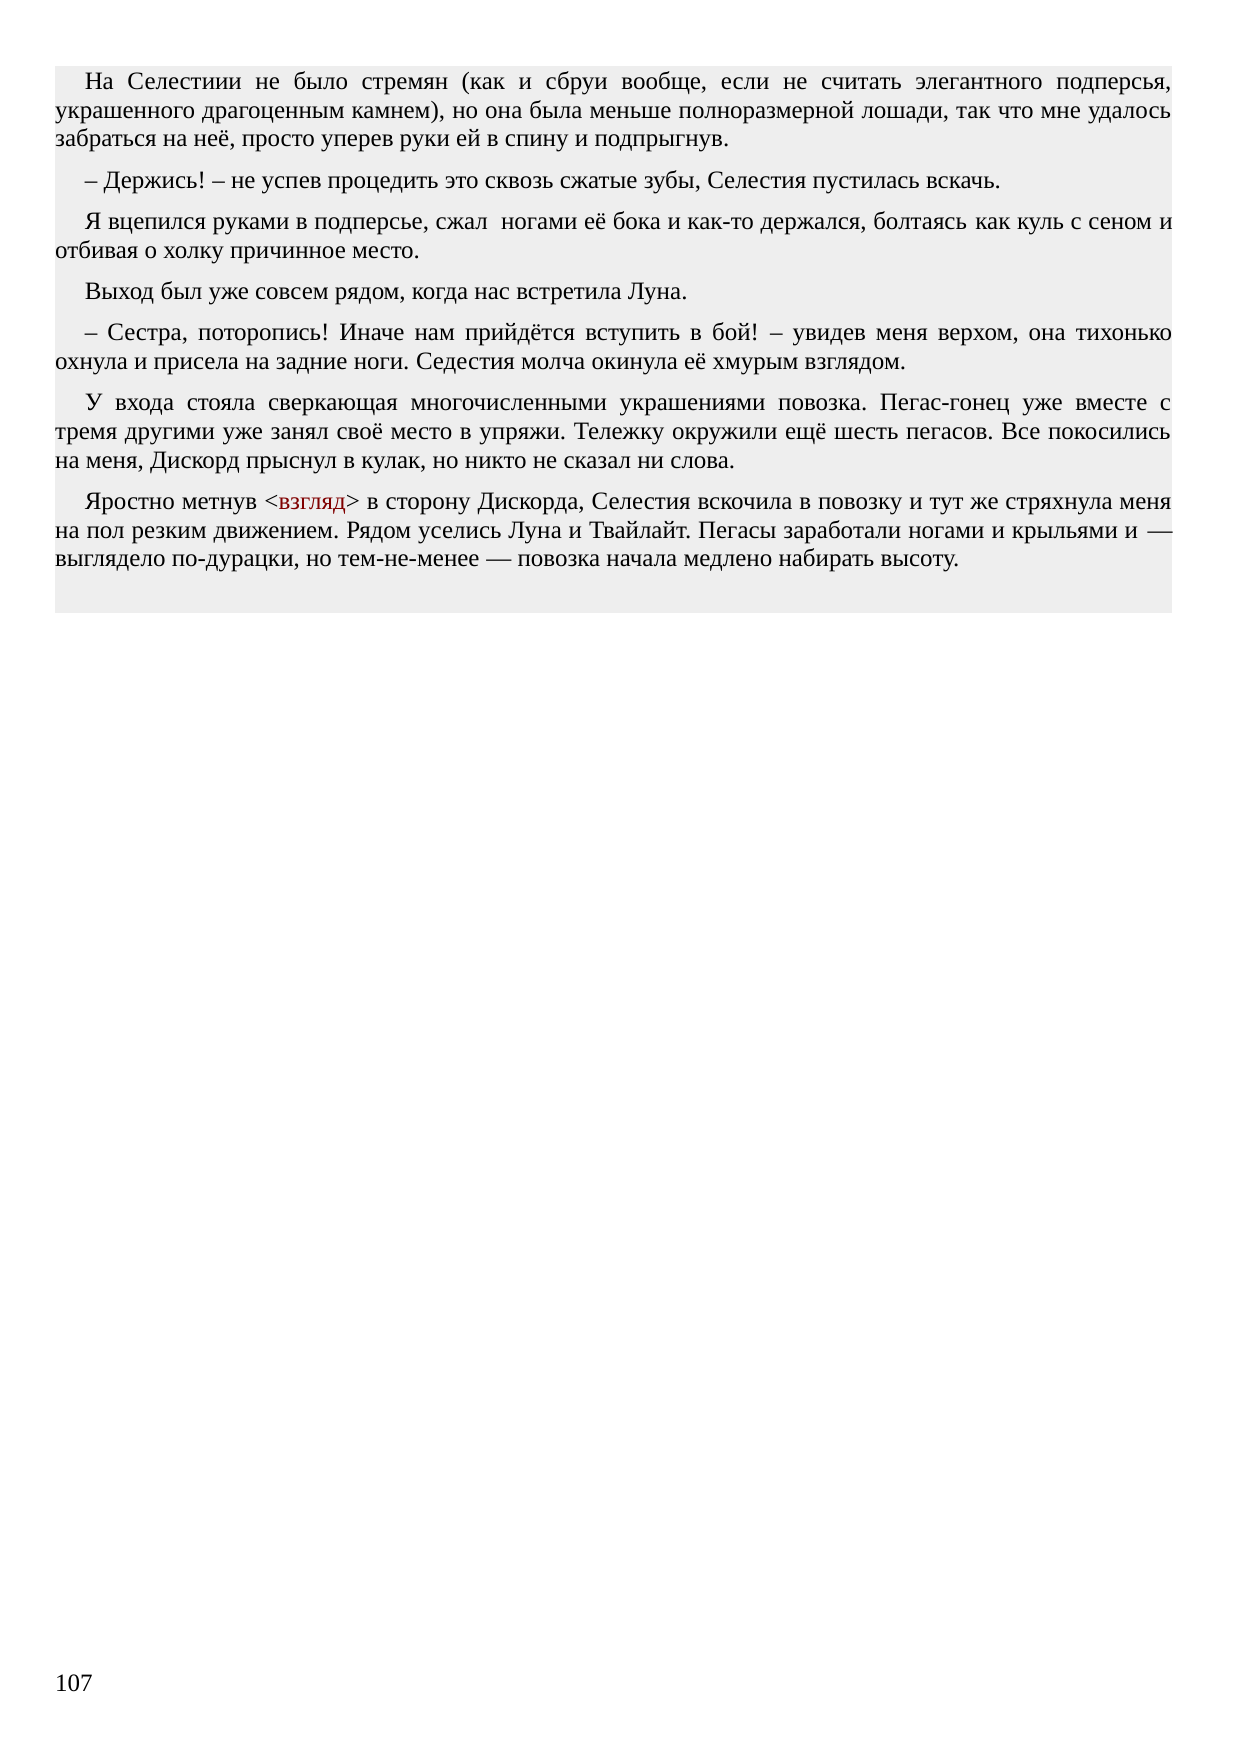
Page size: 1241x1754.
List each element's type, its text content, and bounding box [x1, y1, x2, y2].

text Выход был уже совсем рядом, когда нас встретила Луна. [55, 276, 1172, 305]
text Я вцепился руками в подперсье, сжал ногами её бока и как-то держался, болтаясь как куль с сеном и отбивая о холку причинное место. [55, 206, 1172, 263]
text – Сестра, поторопись! Иначе нам прийдётся вступить в бой! – увидев меня верхом, она тихонько охнула и присела на задние ноги. Седестия молча окинула её хмурым взглядом. [55, 317, 1172, 375]
text – Держись! – не успев процедить это сквозь сжатые зубы, Селестия пустилась вскачь. [55, 165, 1172, 193]
text Яростно метнув <взгляд> в сторону Дискорда, Селестия вскочила в повозку и тут же стряхнула меня на пол резким движением. Рядом уселись Луна и Твайлайт. Пегасы заработали ногами и крыльями и — выглядело по-дурацки, но тем-не-менее — повозка начала медлено набирать высоту. [55, 486, 1172, 572]
text У входа стояла сверкающая многочисленными украшениями повозка. Пегас-гонец уже вместе с тремя другими уже занял своё место в упряжи. Тележку окружили ещё шесть пегасов. Все покосились на меня, Дискорд прыснул в кулак, но никто не сказал ни слова. [55, 387, 1172, 473]
text На Селестиии не было стремян (как и сбруи вообще, если не считать элегантного подперсья, украшенного драгоценным камнем), но она была меньше полноразмерной лошади, так что мне удалось забраться на неё, просто уперев руки ей в спину и подпрыгнув. [55, 66, 1172, 152]
